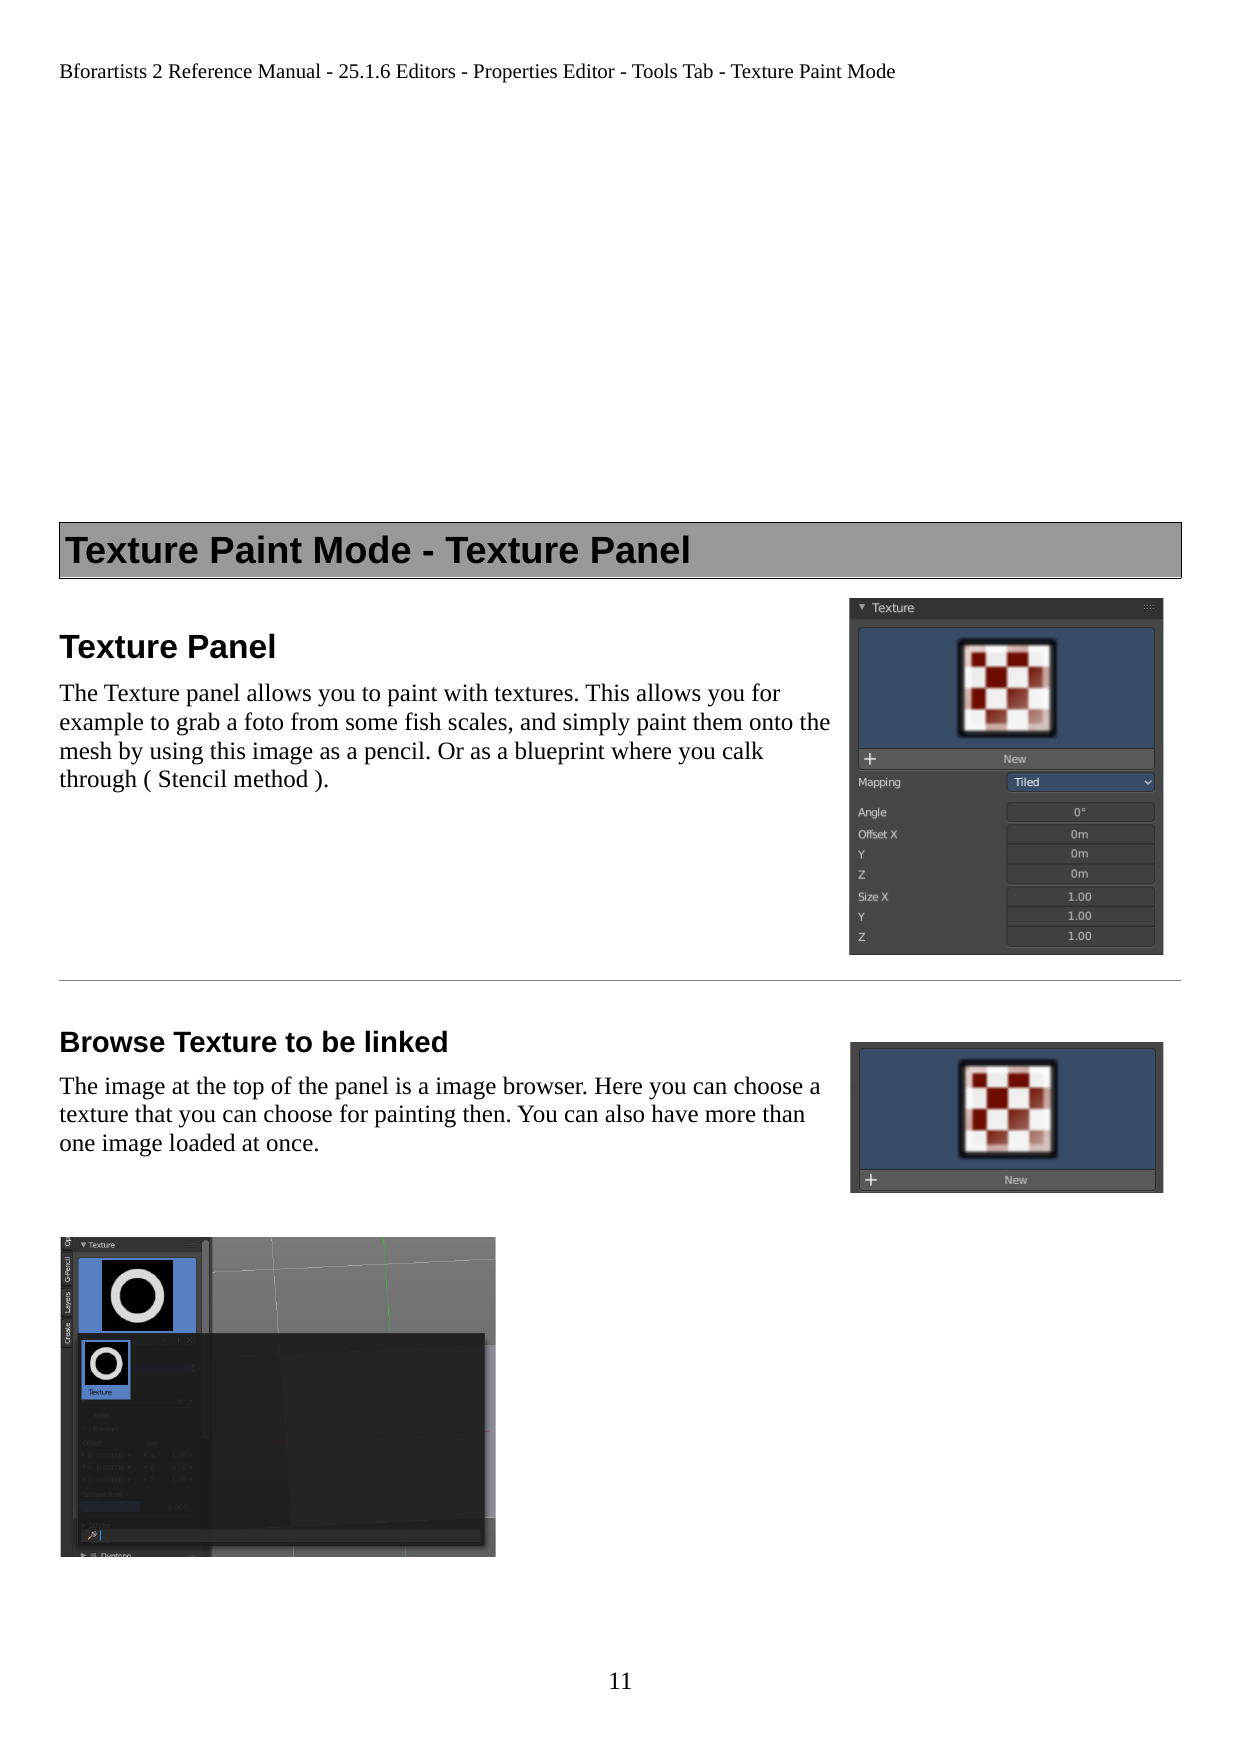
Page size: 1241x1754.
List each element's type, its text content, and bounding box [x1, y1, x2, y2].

text The Texture panel allows you to paint with textures. This allows you for example to grab a foto from some fish scales, and simply paint them onto the mesh by using this image as a pencil. Or as a blueprint where you calk through ( Stencil method ). [59, 678, 849, 793]
picture [60, 1237, 496, 1557]
subtitle Browse Texture to be linked [59, 1024, 1181, 1058]
table_header Texture Paint Mode - Texture Panel [60, 523, 1181, 577]
subtitle Texture Panel [59, 627, 849, 666]
picture [850, 1042, 1164, 1193]
subtitle [1164, 627, 1181, 666]
text The image at the top of the panel is a image browser. Here you can choose a texture that you can choose for painting then. You can also have more than one image loaded at once. [59, 1071, 850, 1157]
picture [849, 598, 1164, 955]
